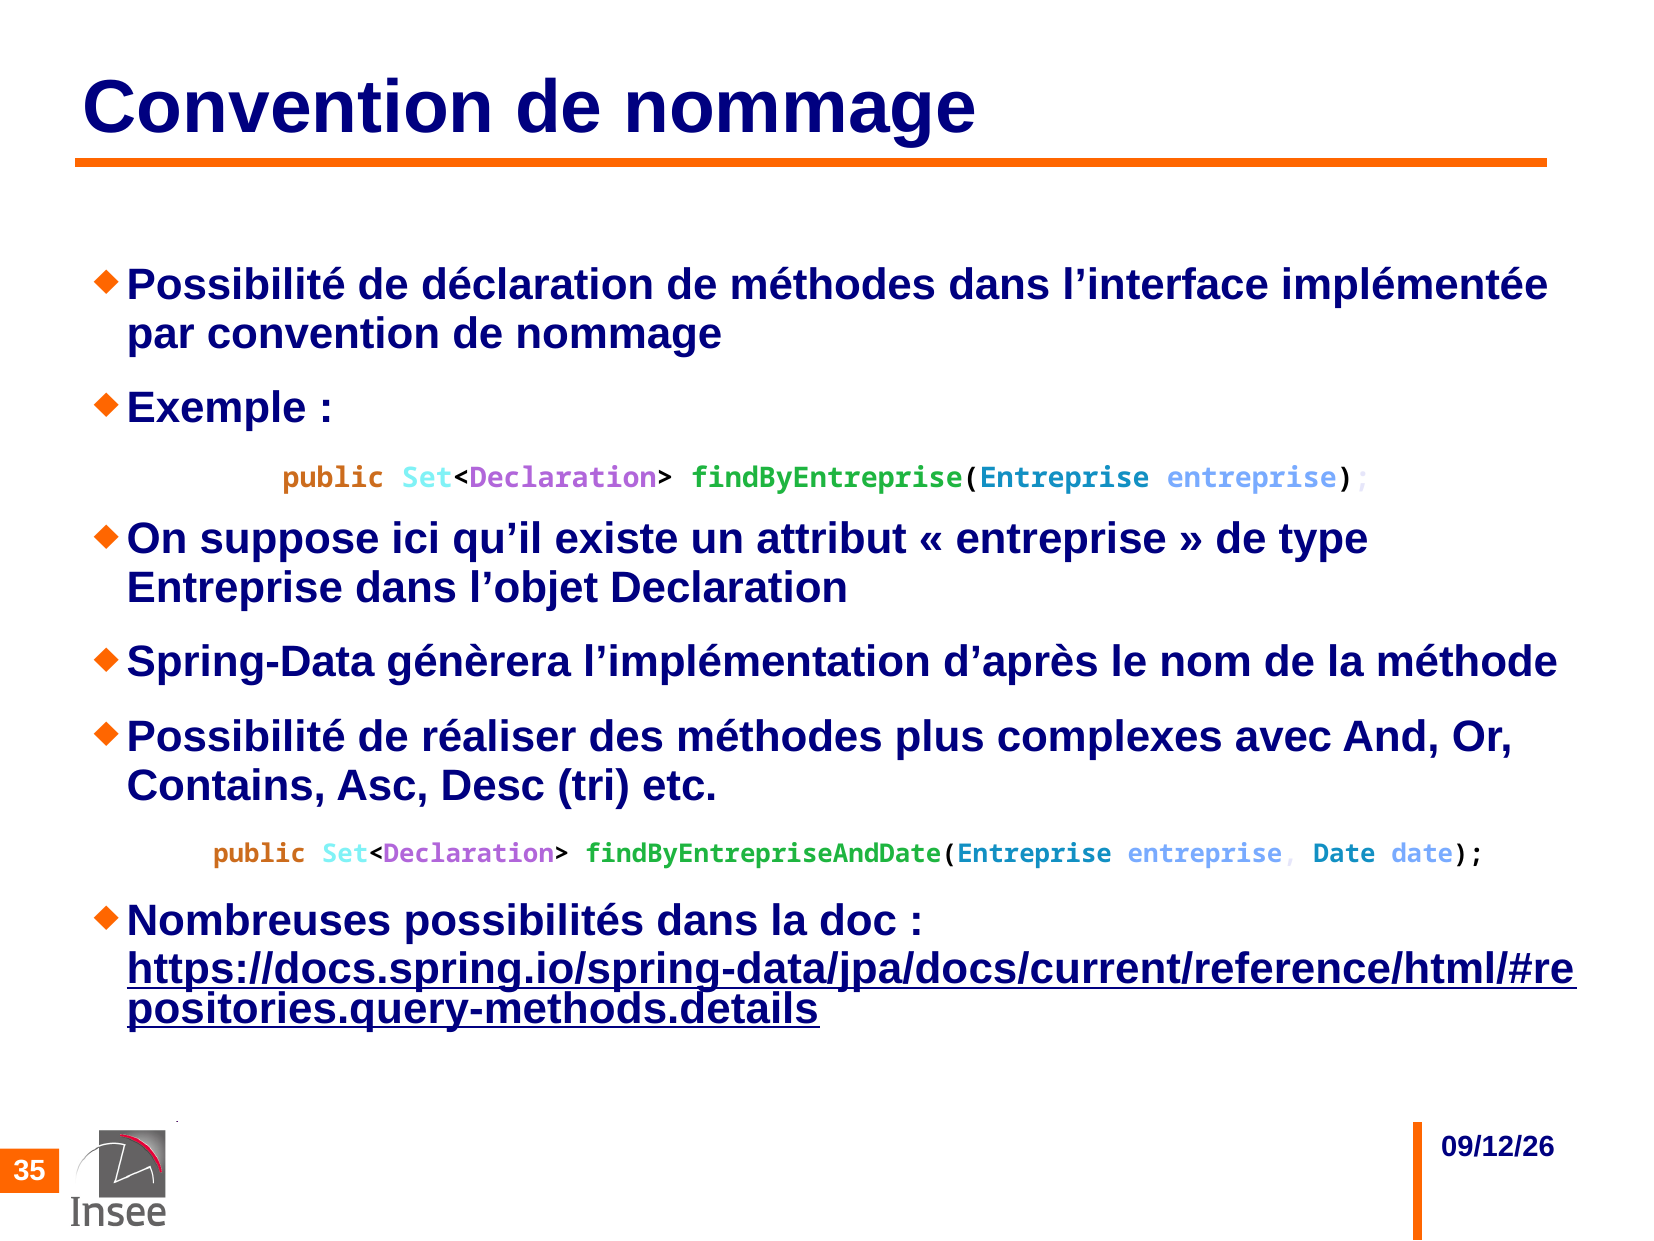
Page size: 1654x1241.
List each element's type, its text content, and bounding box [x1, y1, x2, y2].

title Convention de nommage [82, 49, 1619, 163]
list Possibilité de déclaration de méthodes dans l’interface implémentée par convention de nommage Exemple : public Set<Declaration> findByEntreprise(Entreprise entreprise); On suppose ici qu’il existe un attribut « entreprise » de type Entreprise dans l’objet Declaration Spring-Data génèrera l’implémentation d’après le nom de la méthode Possibilité de réaliser des méthodes plus complexes avec And, Or, Contains, Asc, Desc (tri) etc. public Set<Declaration> findByEntrepriseAndDate(Entreprise entreprise, Date date); Nombreuses possibilités dans la doc : https://docs.spring.io/spring-data/jpa/docs/current/reference/html/#repositories.query-methods.details [82, 259, 1571, 1028]
picture [62, 1121, 178, 1241]
